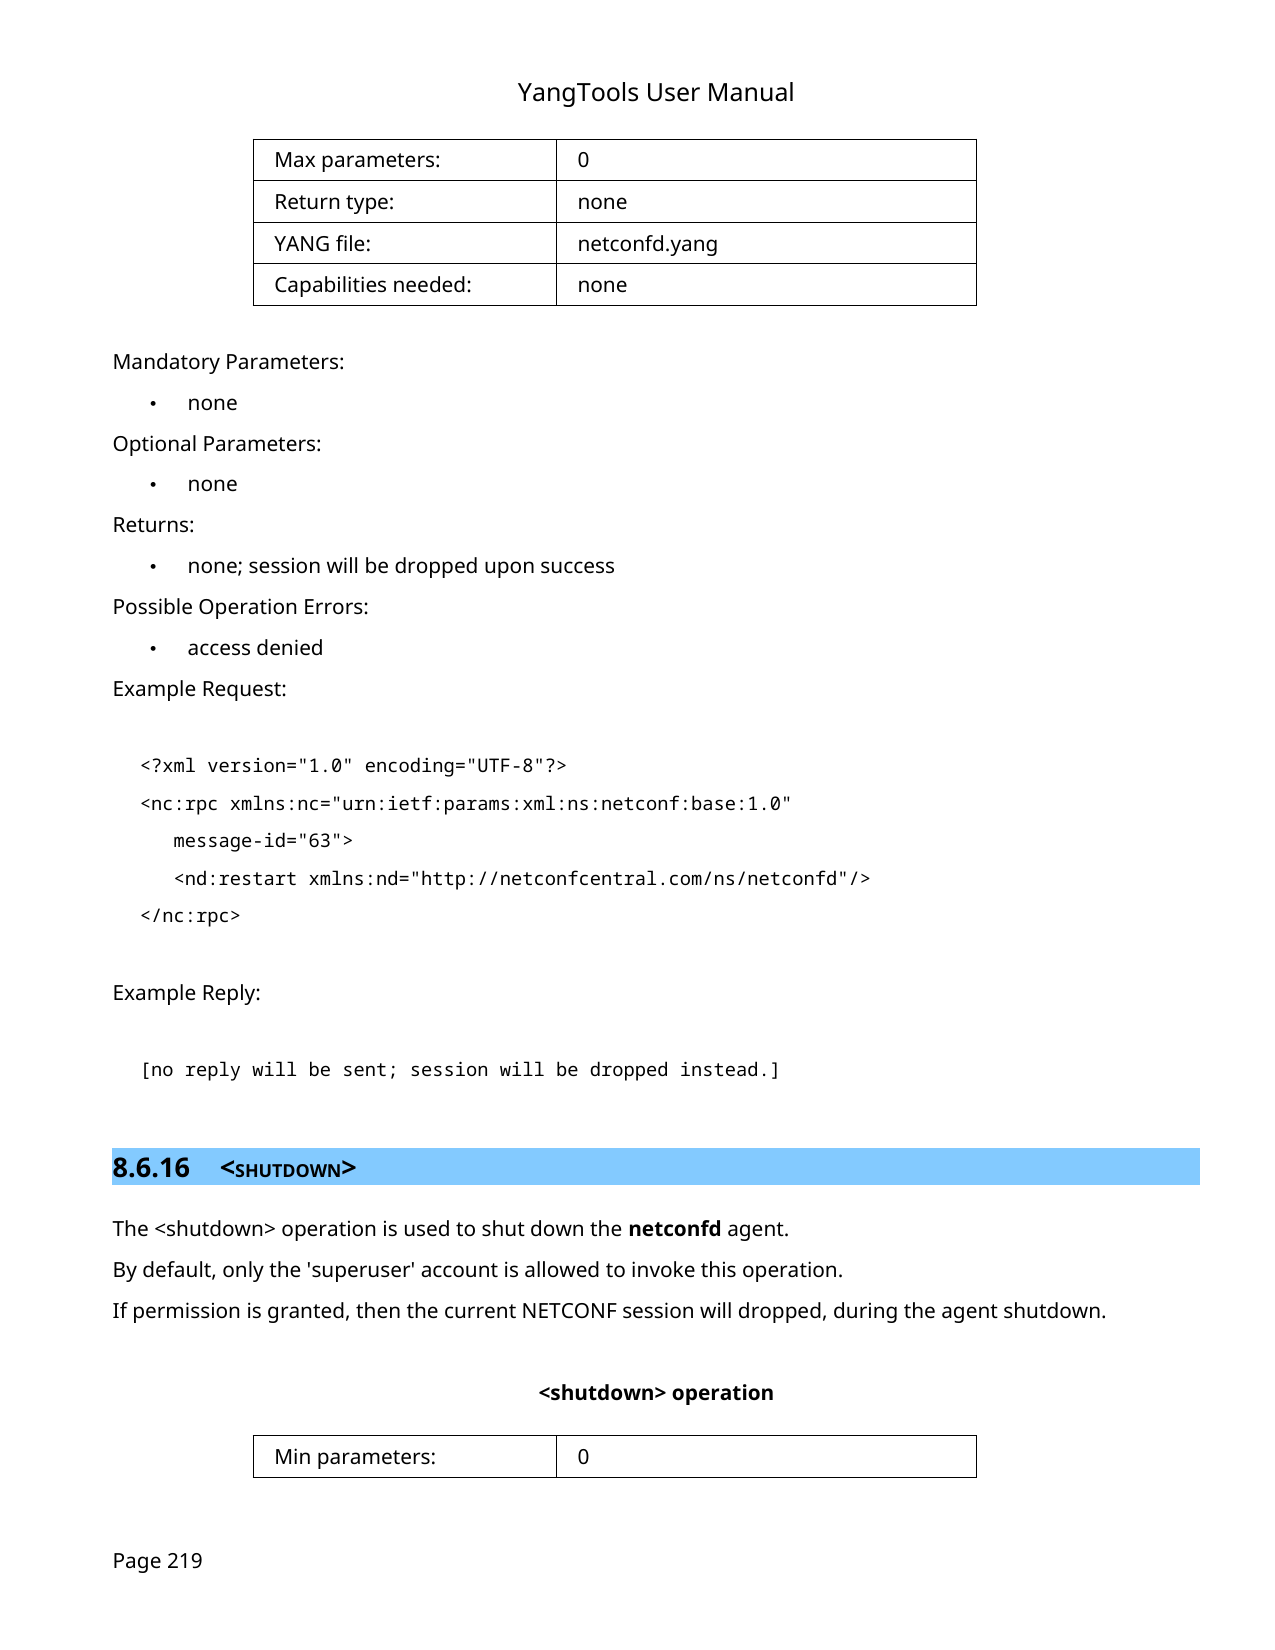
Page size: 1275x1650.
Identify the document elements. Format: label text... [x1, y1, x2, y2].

text If permission is granted, then the current NETCONF session will dropped, during the agent shutdown. [112, 1296, 1200, 1325]
table_cell netconfd.yang [557, 223, 976, 263]
list none [150, 388, 1200, 416]
table_cell 0 [557, 140, 976, 180]
table_cell Max parameters: [254, 140, 556, 180]
list access denied [150, 633, 1200, 662]
table_cell none [557, 181, 976, 222]
list none [150, 469, 1200, 498]
text By default, only the 'superuser' account is allowed to invoke this operation. [112, 1255, 1200, 1284]
table_cell none [557, 264, 976, 305]
text Example Reply: [112, 978, 1200, 1006]
text <?xml version="1.0" encoding="UTF-8"?> [139, 753, 1200, 778]
text Optional Parameters: [112, 429, 1200, 457]
table_cell Capabilities needed: [254, 264, 556, 305]
text message-id="63"> [139, 828, 1200, 853]
text The <shutdown> operation is used to shut down the netconfd agent. [112, 1214, 1200, 1243]
text Returns: [112, 511, 1200, 539]
text </nc:rpc> [139, 903, 1200, 928]
text <nc:rpc xmlns:nc="urn:ietf:params:xml:ns:netconf:base:1.0" [139, 790, 1200, 816]
text Example Request: [112, 674, 1200, 703]
subtitle <shutdown> operation [127, 1378, 1185, 1407]
list none; session will be dropped upon success [150, 551, 1200, 580]
table_cell Return type: [254, 181, 556, 222]
table_header Min parameters: [254, 1436, 556, 1477]
subtitle <shutdown> [112, 1148, 1200, 1185]
table_cell YANG file: [254, 223, 556, 263]
text Possible Operation Errors: [112, 592, 1200, 621]
text <nd:restart xmlns:nd="http://netconfcentral.com/ns/netconfd"/> [139, 865, 1200, 891]
text [no reply will be sent; session will be dropped instead.] [139, 1056, 1200, 1082]
text Mandatory Parameters: [112, 347, 1200, 375]
table_header 0 [557, 1436, 976, 1477]
